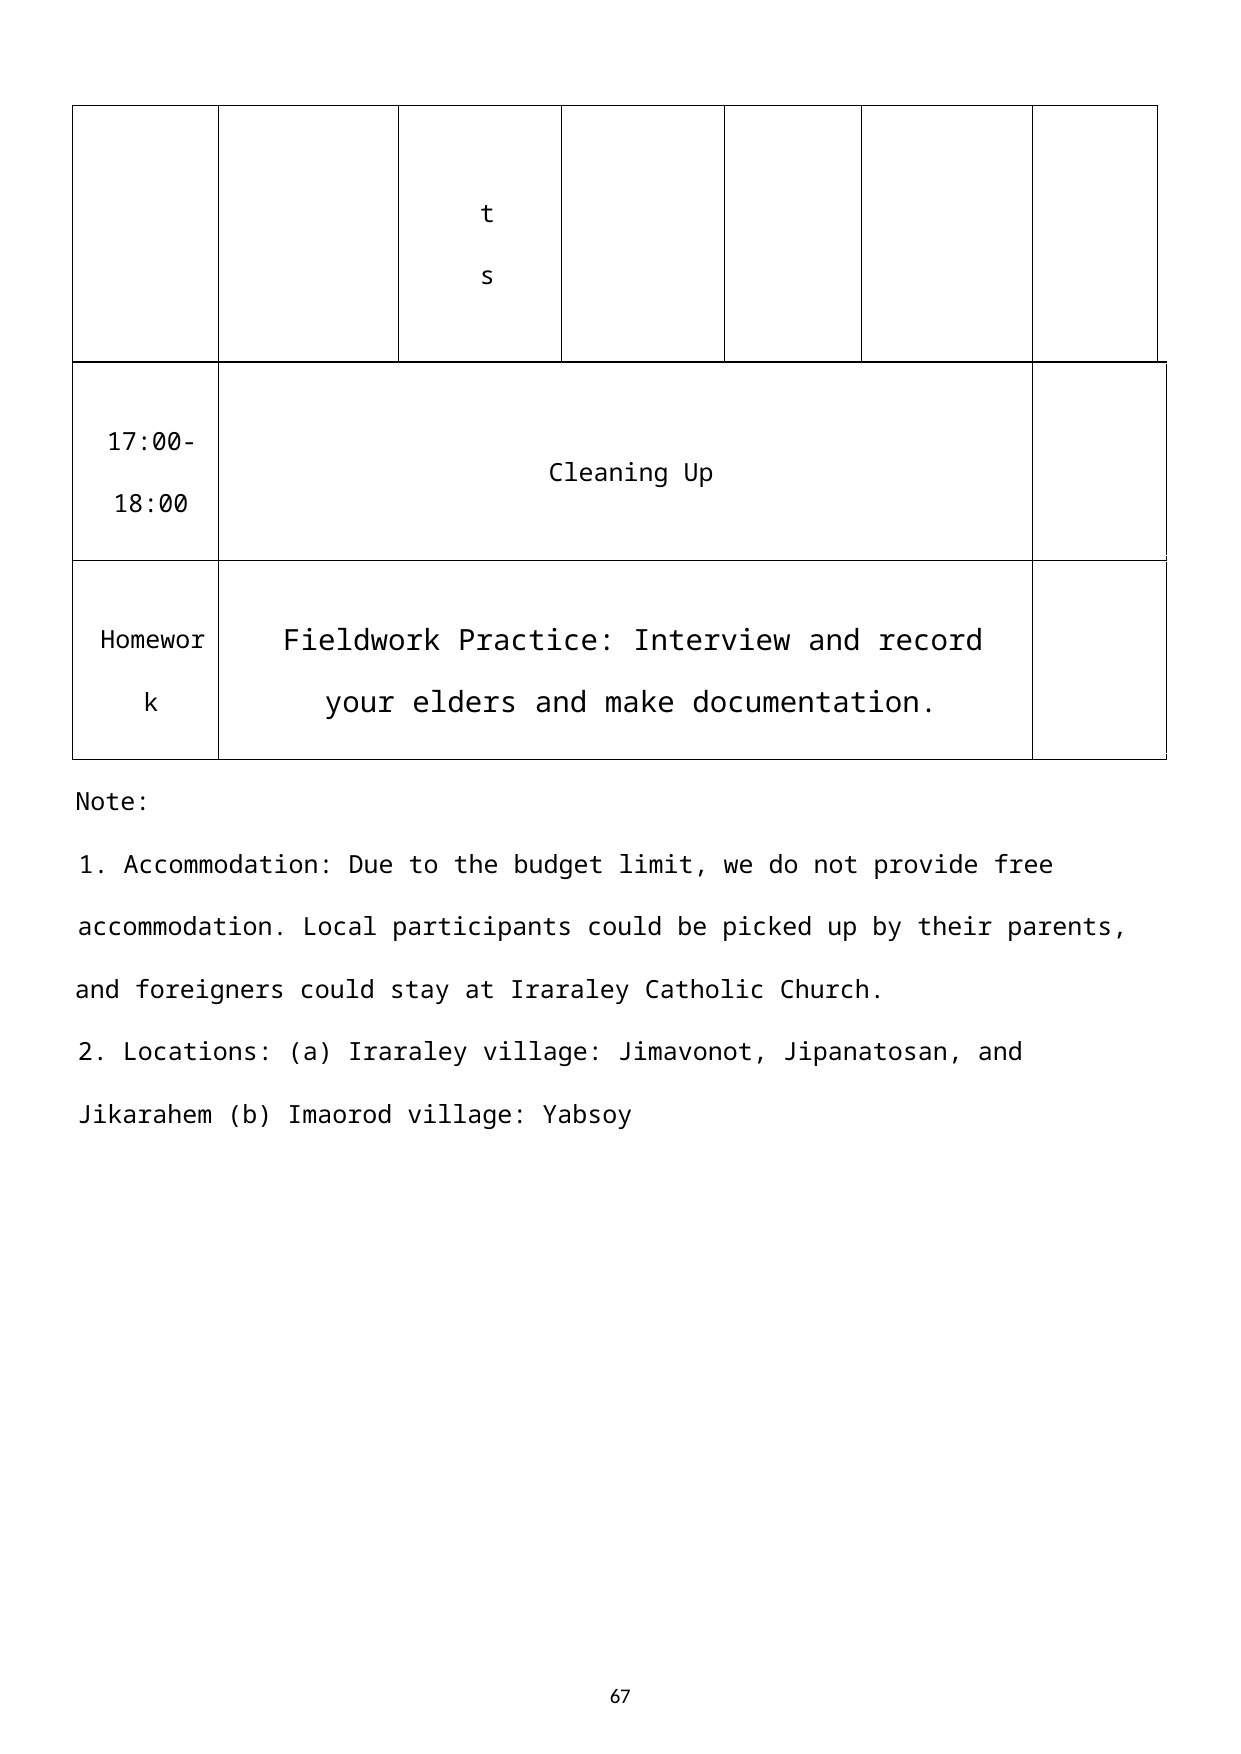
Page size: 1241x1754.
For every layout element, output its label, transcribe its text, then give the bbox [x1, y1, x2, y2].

table_cell [862, 106, 1032, 361]
table_cell [550, 106, 561, 361]
text 1. Accommodation: Due to the budget limit, we do not provide free accommodation. Local participants could be picked up by their parents, and foreigners could stay at Iraraley Catholic Church. [73, 822, 1167, 1009]
text Note: [73, 760, 1167, 822]
table_cell 17:00-18:00 [73, 363, 218, 560]
table_cell Cleaning Up [219, 363, 1032, 560]
text 2. Locations: (a) Iraraley village: Jimavonot, Jipanatosan, and Jikarahem (b) Imaorod village: Yabsoy [73, 1009, 1167, 1134]
table_cell ts [411, 107, 549, 360]
table_cell [562, 106, 724, 361]
table_cell [725, 106, 861, 361]
table_cell [1033, 363, 1166, 560]
table_cell Homework [73, 561, 218, 758]
table_cell [1045, 562, 1166, 753]
table_cell [1045, 364, 1166, 555]
table_cell [73, 106, 218, 361]
table_cell [1033, 106, 1157, 361]
table_cell [1158, 105, 1166, 361]
table_cell [219, 106, 398, 361]
table_cell [399, 106, 410, 361]
table_cell Fieldwork Practice: Interview and record your elders and make documentation. [219, 561, 1032, 758]
table_cell [1033, 561, 1166, 758]
